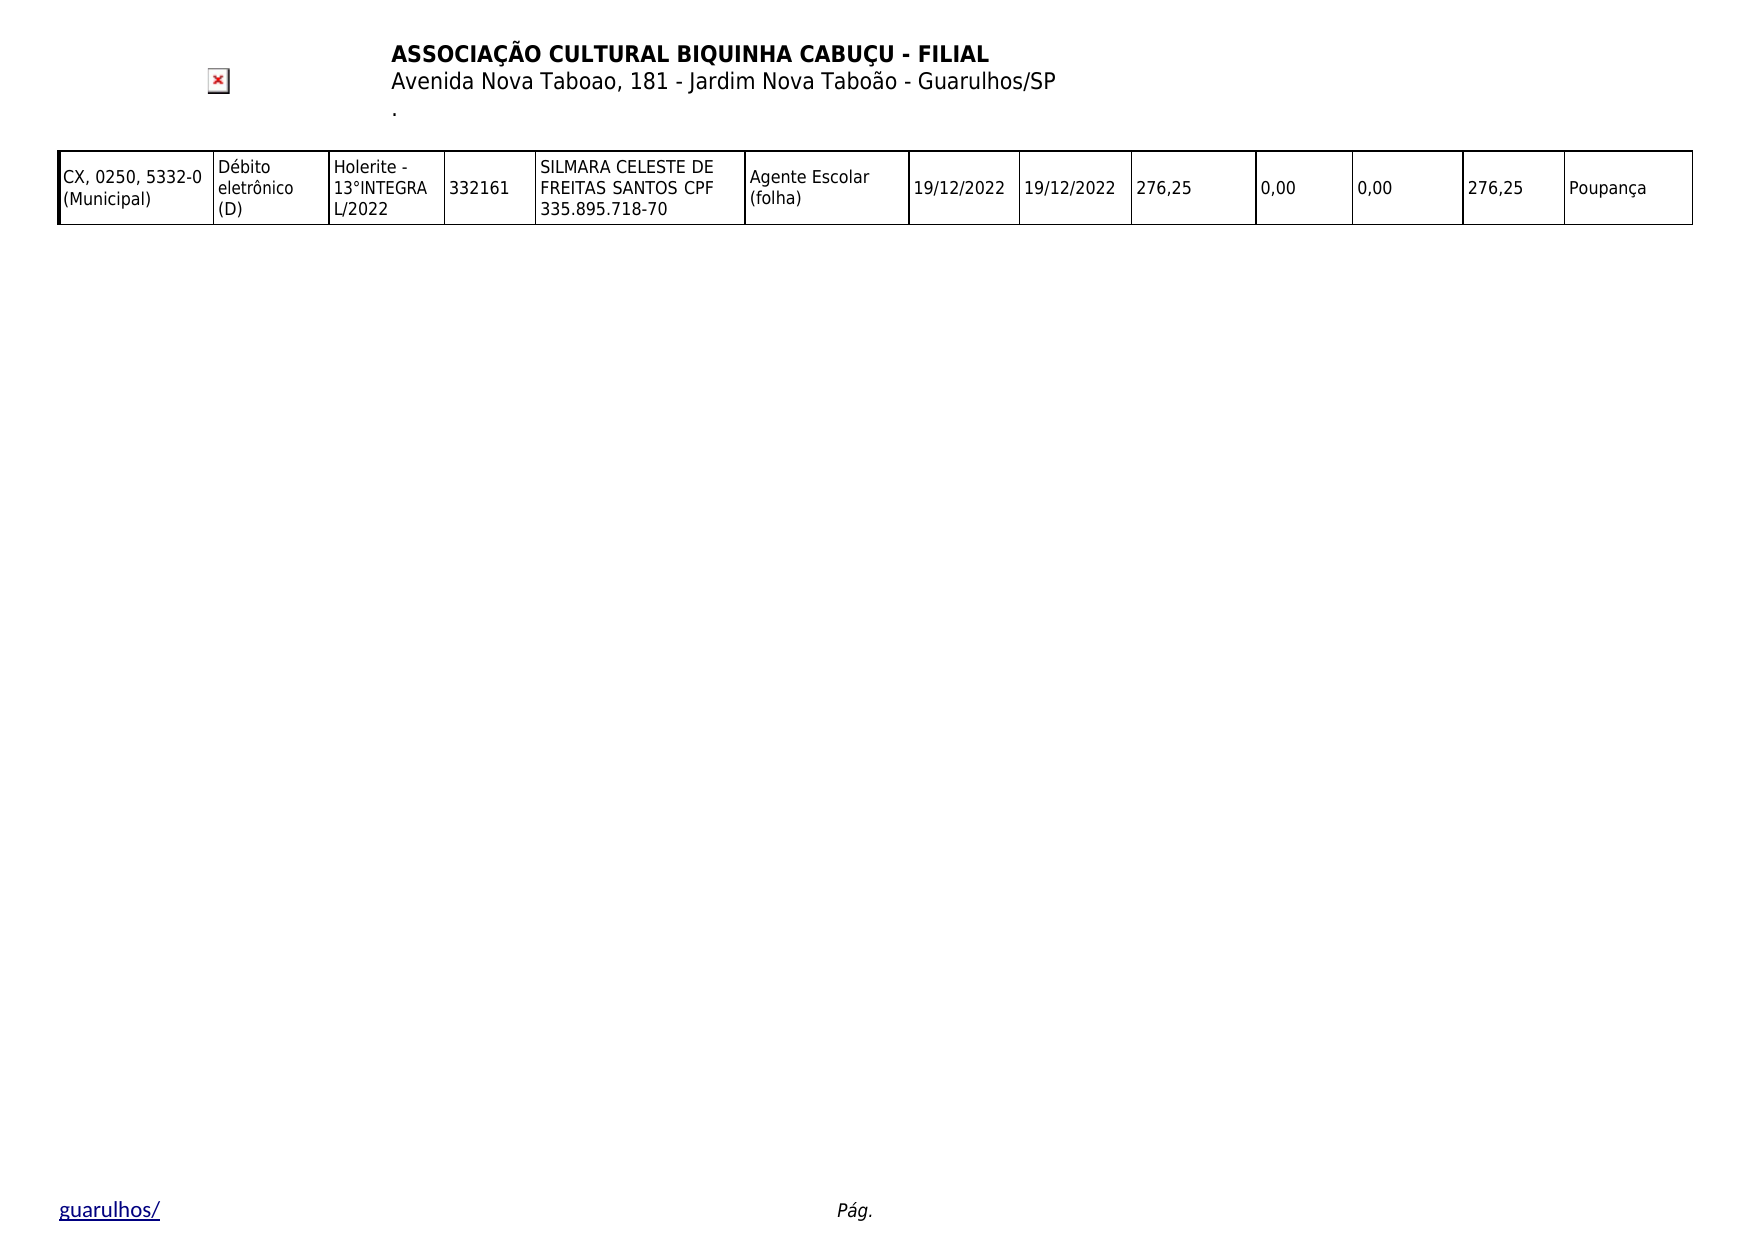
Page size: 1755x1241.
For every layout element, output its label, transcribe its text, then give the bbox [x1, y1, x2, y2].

table_cell 0,00 [1353, 152, 1462, 224]
table_cell 332161 [445, 152, 535, 224]
table_cell 19/12/2022 [1020, 152, 1131, 224]
table_cell Agente Escolar (folha) [746, 152, 908, 224]
table_cell SILMARA CELESTE DE FREITAS SANTOS CPF 335.895.718-70 [536, 152, 744, 224]
table_cell CX, 0250, 5332-0 (Municipal) [61, 152, 213, 224]
table_cell 276,25 [1464, 152, 1564, 224]
table_cell Poupança [1565, 152, 1692, 224]
table_cell 276,25 [1132, 152, 1255, 224]
table_cell Débito eletrônico (D) [214, 152, 328, 224]
table_cell 0,00 [1257, 152, 1352, 224]
table_cell Holerite - 13°INTEGRA L/2022 [330, 152, 444, 224]
table_cell 19/12/2022 [910, 152, 1019, 224]
